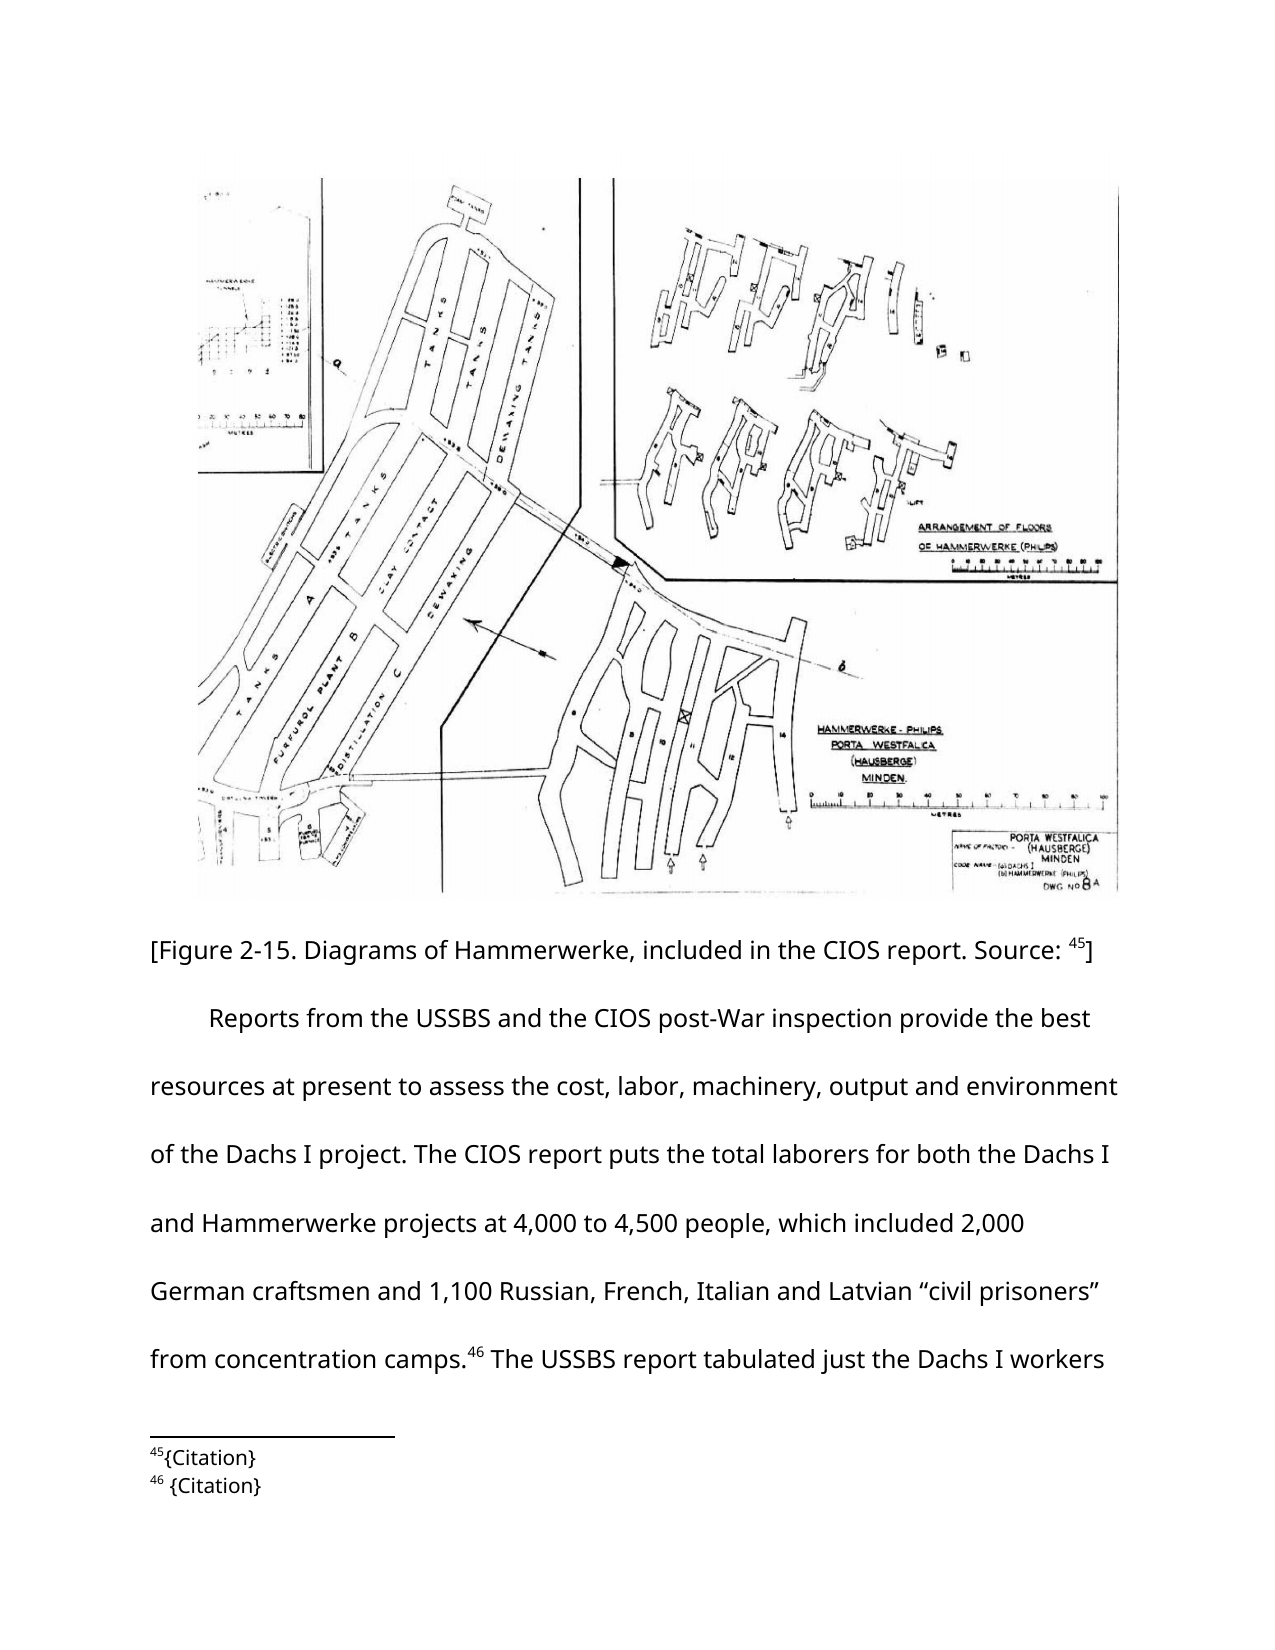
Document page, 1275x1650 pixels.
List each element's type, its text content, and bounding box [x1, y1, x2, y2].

text {Citation} [150, 1443, 1125, 1472]
picture [150, 150, 1125, 899]
text Reports from the USSBS and the CIOS post-War inspection provide the best resources at present to assess the cost, labor, machinery, output and environment of the Dachs I project. The CIOS report puts the total laborers for both the Dachs I and Hammerwerke projects at 4,000 to 4,500 people, which included 2,000 German craftsmen and 1,100 Russian, French, Italian and Latvian “civil prisoners” from concentration camps. The USSBS report tabulated just the Dachs I workers [150, 1001, 1125, 1376]
text {Citation} [150, 1472, 1125, 1500]
text [Figure 2-15. Diagrams of Hammerwerke, included in the CIOS report. Source: ] [150, 933, 1125, 967]
